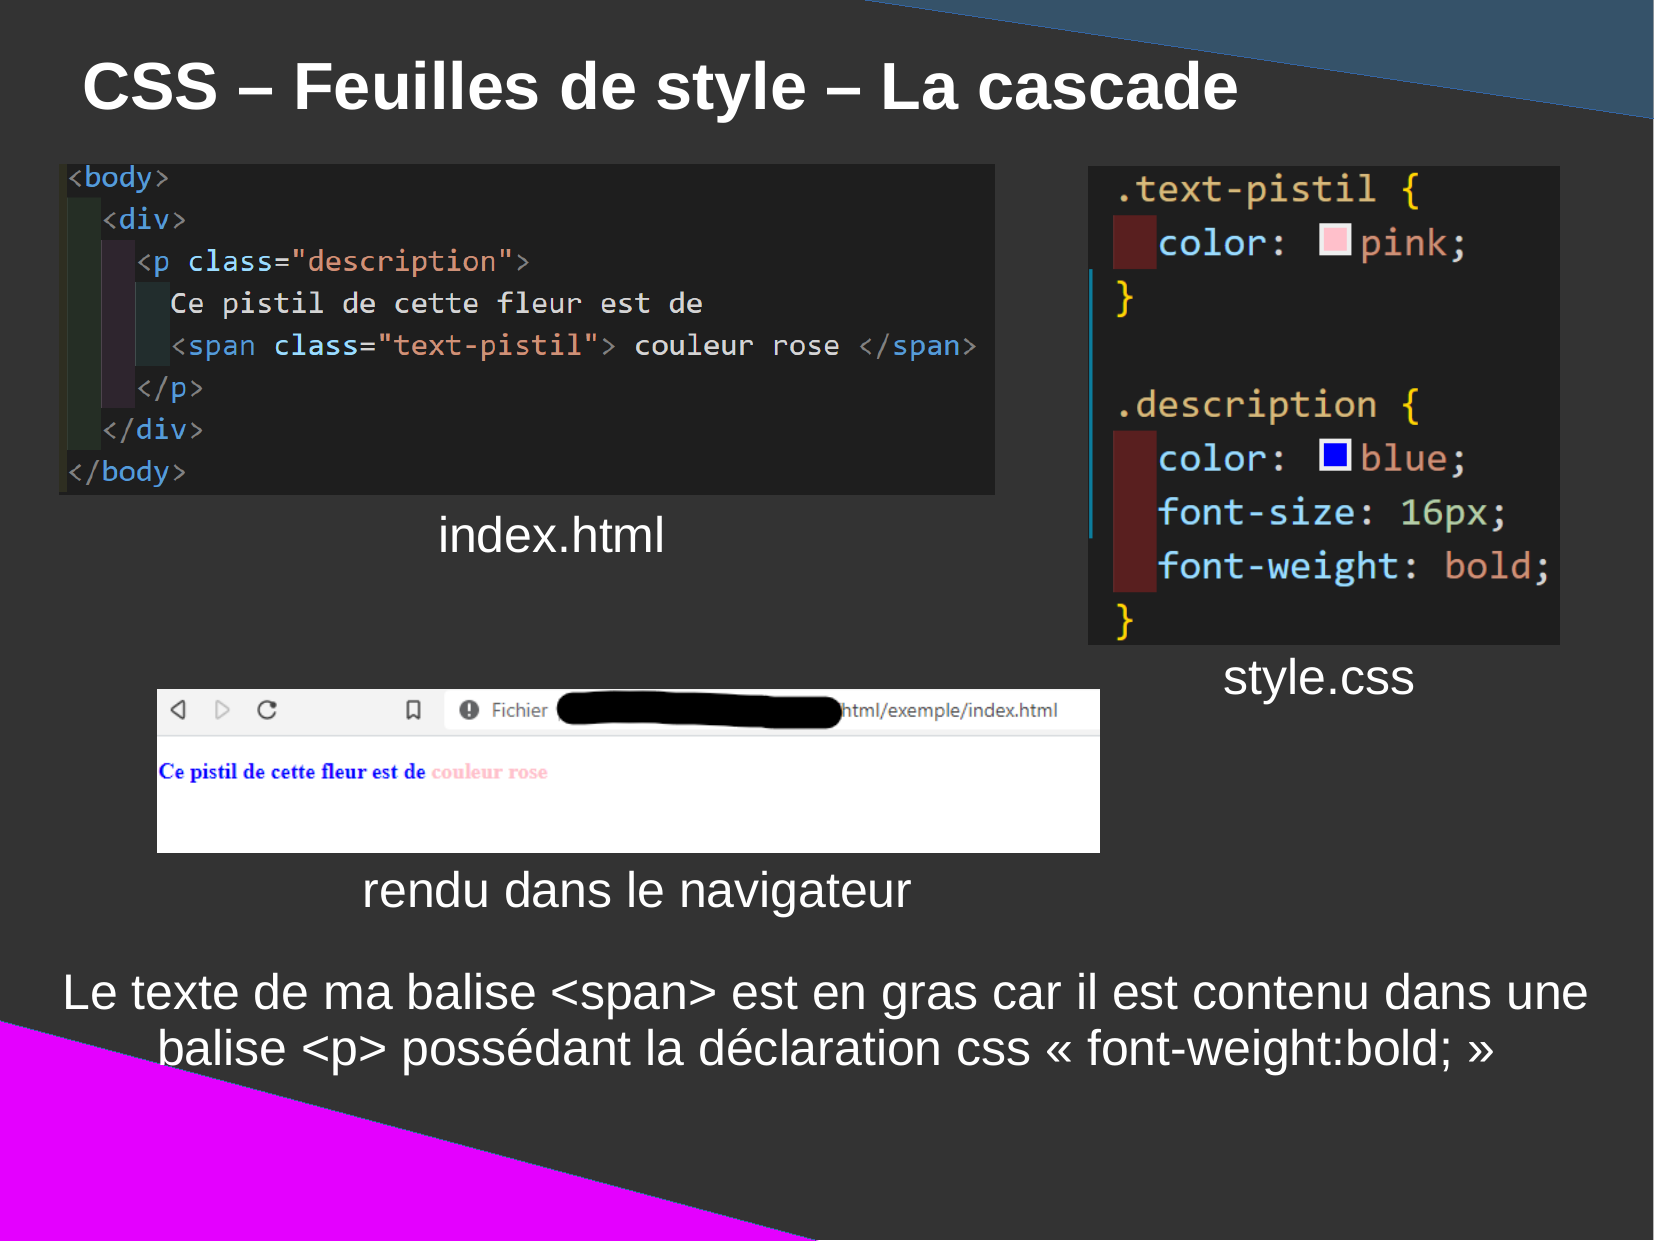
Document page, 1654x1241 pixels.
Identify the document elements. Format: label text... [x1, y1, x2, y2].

text_box [0, 1020, 819, 1241]
title style.css [1174, 649, 1465, 734]
title index.html [407, 507, 697, 592]
picture [157, 689, 1100, 853]
picture [1088, 166, 1560, 645]
picture [59, 164, 995, 495]
text_box [865, 0, 1654, 119]
title Le texte de ma balise <span> est en gras car il est contenu dans une balise <p> possédant la déclaration css « font-weight:bold; » [61, 964, 1592, 1188]
title CSS – Feuilles de style – La cascade [82, 49, 1571, 162]
title rendu dans le navigateur [312, 862, 963, 946]
